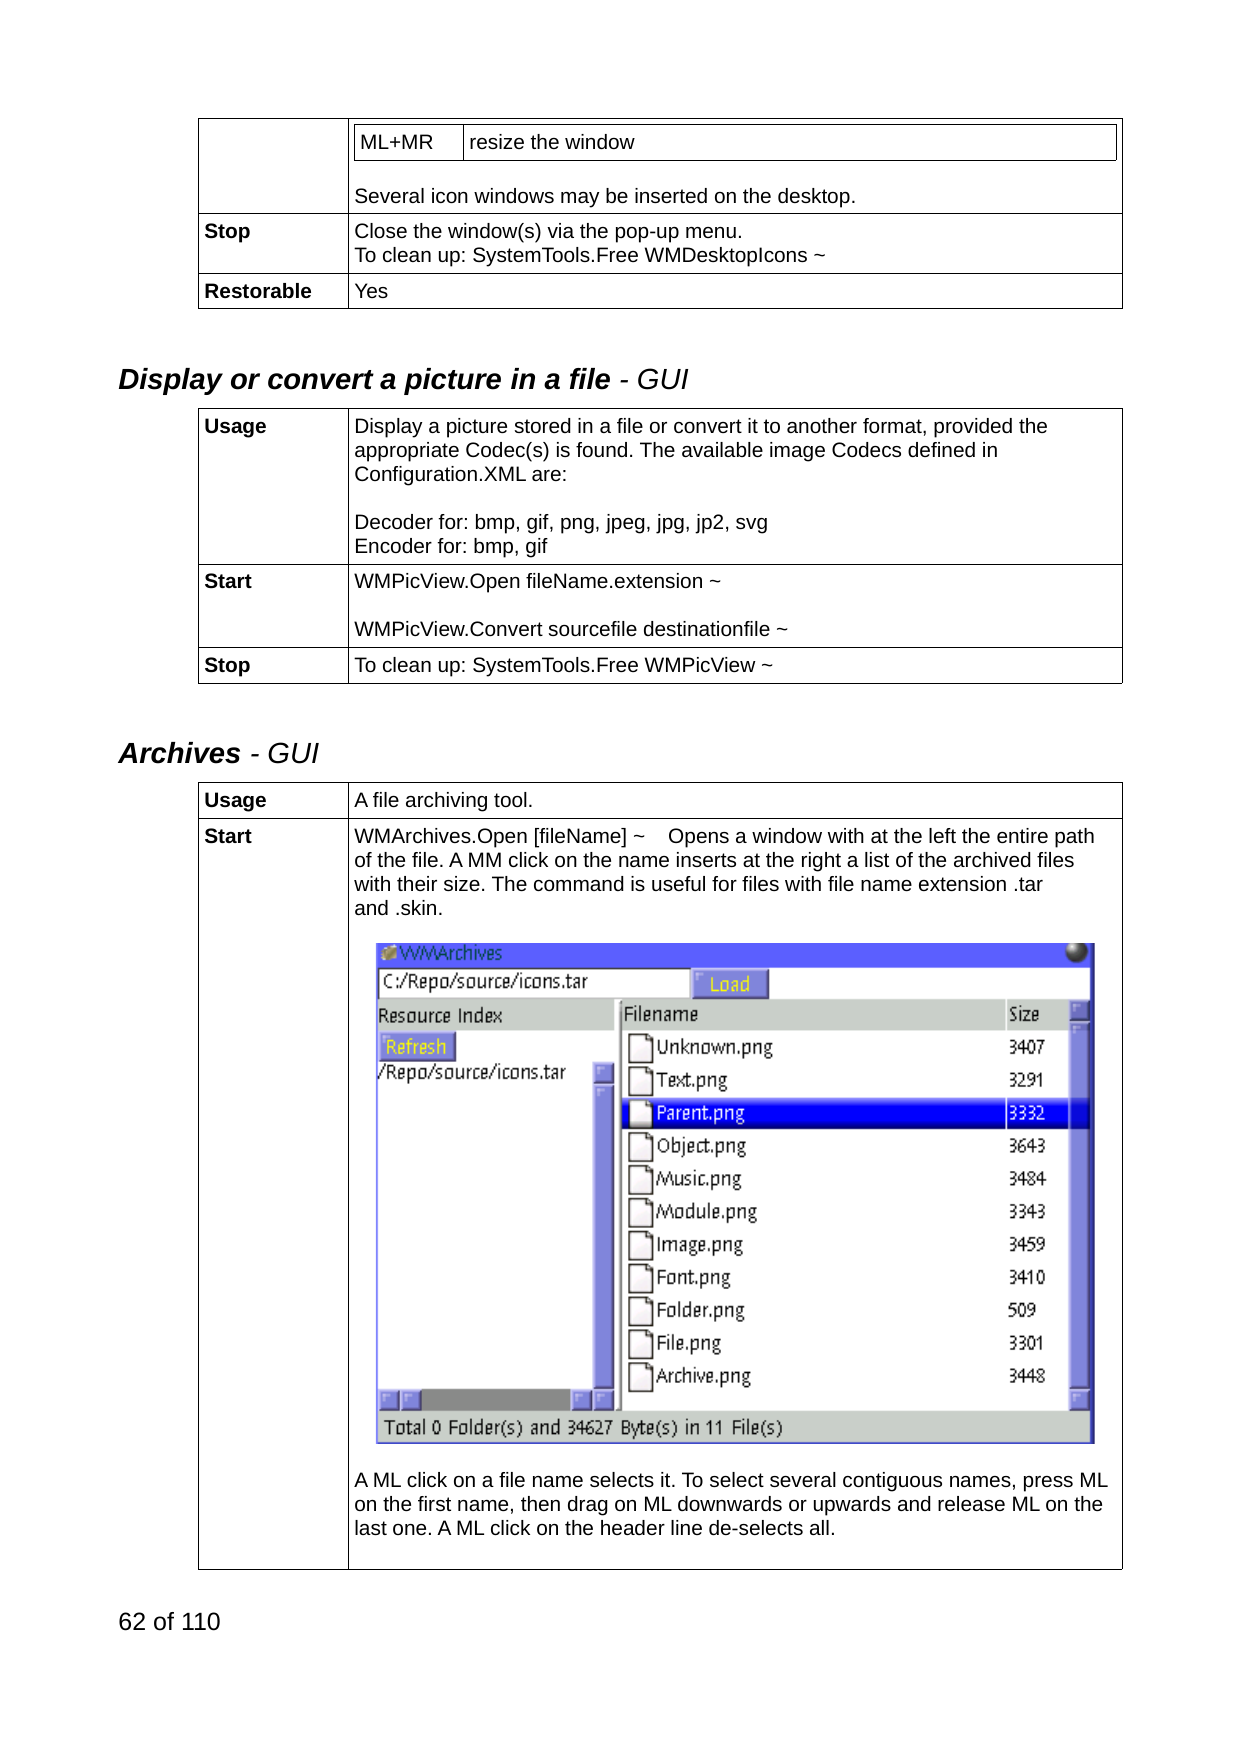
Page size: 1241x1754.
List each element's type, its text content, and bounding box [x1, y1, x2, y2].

table_cell Start [199, 819, 348, 1569]
table_cell WMArchives.Open [fileName] ~ Opens a window with at the left the entire path of the file. A MM click on the name inserts at the right a list of the archived files with their size. The command is useful for files with file name extension .tar and .skin. [349, 819, 1122, 943]
table_header Display a picture stored in a file or convert it to another format, provided the appropriate Codec(s) is found. The available image Codecs defined in Configuration.XML are: Decoder for: bmp, gif, png, jpeg, jpg, jp2, svg Encoder for: bmp, gif [349, 409, 1122, 563]
table_cell To clean up: SystemTools.Free WMPicView ~ [349, 648, 1122, 682]
table_cell Yes [349, 274, 1122, 308]
table_header Usage [199, 409, 348, 563]
table_cell A ML click on a file name selects it. To select several contiguous names, press ML on the first name, then drag on ML downwards or upwards and release ML on the last one. A ML click on the header line de-selects all. [349, 1444, 1122, 1569]
table_cell Restorable [199, 274, 348, 308]
picture [375, 943, 1095, 1444]
table_cell Several icon windows may be inserted on the desktop. [349, 119, 1122, 213]
table_cell [1095, 944, 1122, 1443]
table_cell [199, 119, 348, 213]
subtitle Display or convert a picture in a file - GUI [118, 362, 1122, 396]
table_cell WMPicView.Open fileName.extension ~ WMPicView.Convert sourcefile destinationfile ~ [349, 565, 1122, 647]
table_header Usage [199, 783, 348, 818]
table_cell Stop [199, 648, 348, 682]
table_cell Close the window(s) via the pop-up menu. To clean up: SystemTools.Free WMDesktopIcons ~ [349, 214, 1122, 273]
subtitle Archives - GUI [118, 736, 1122, 770]
table_cell [349, 944, 375, 1443]
table_header A file archiving tool. [349, 783, 1122, 818]
table_cell Start [199, 565, 348, 647]
table_cell resize the window [464, 125, 1116, 159]
table_cell ML+MR [355, 125, 463, 159]
table_cell Stop [199, 214, 348, 273]
